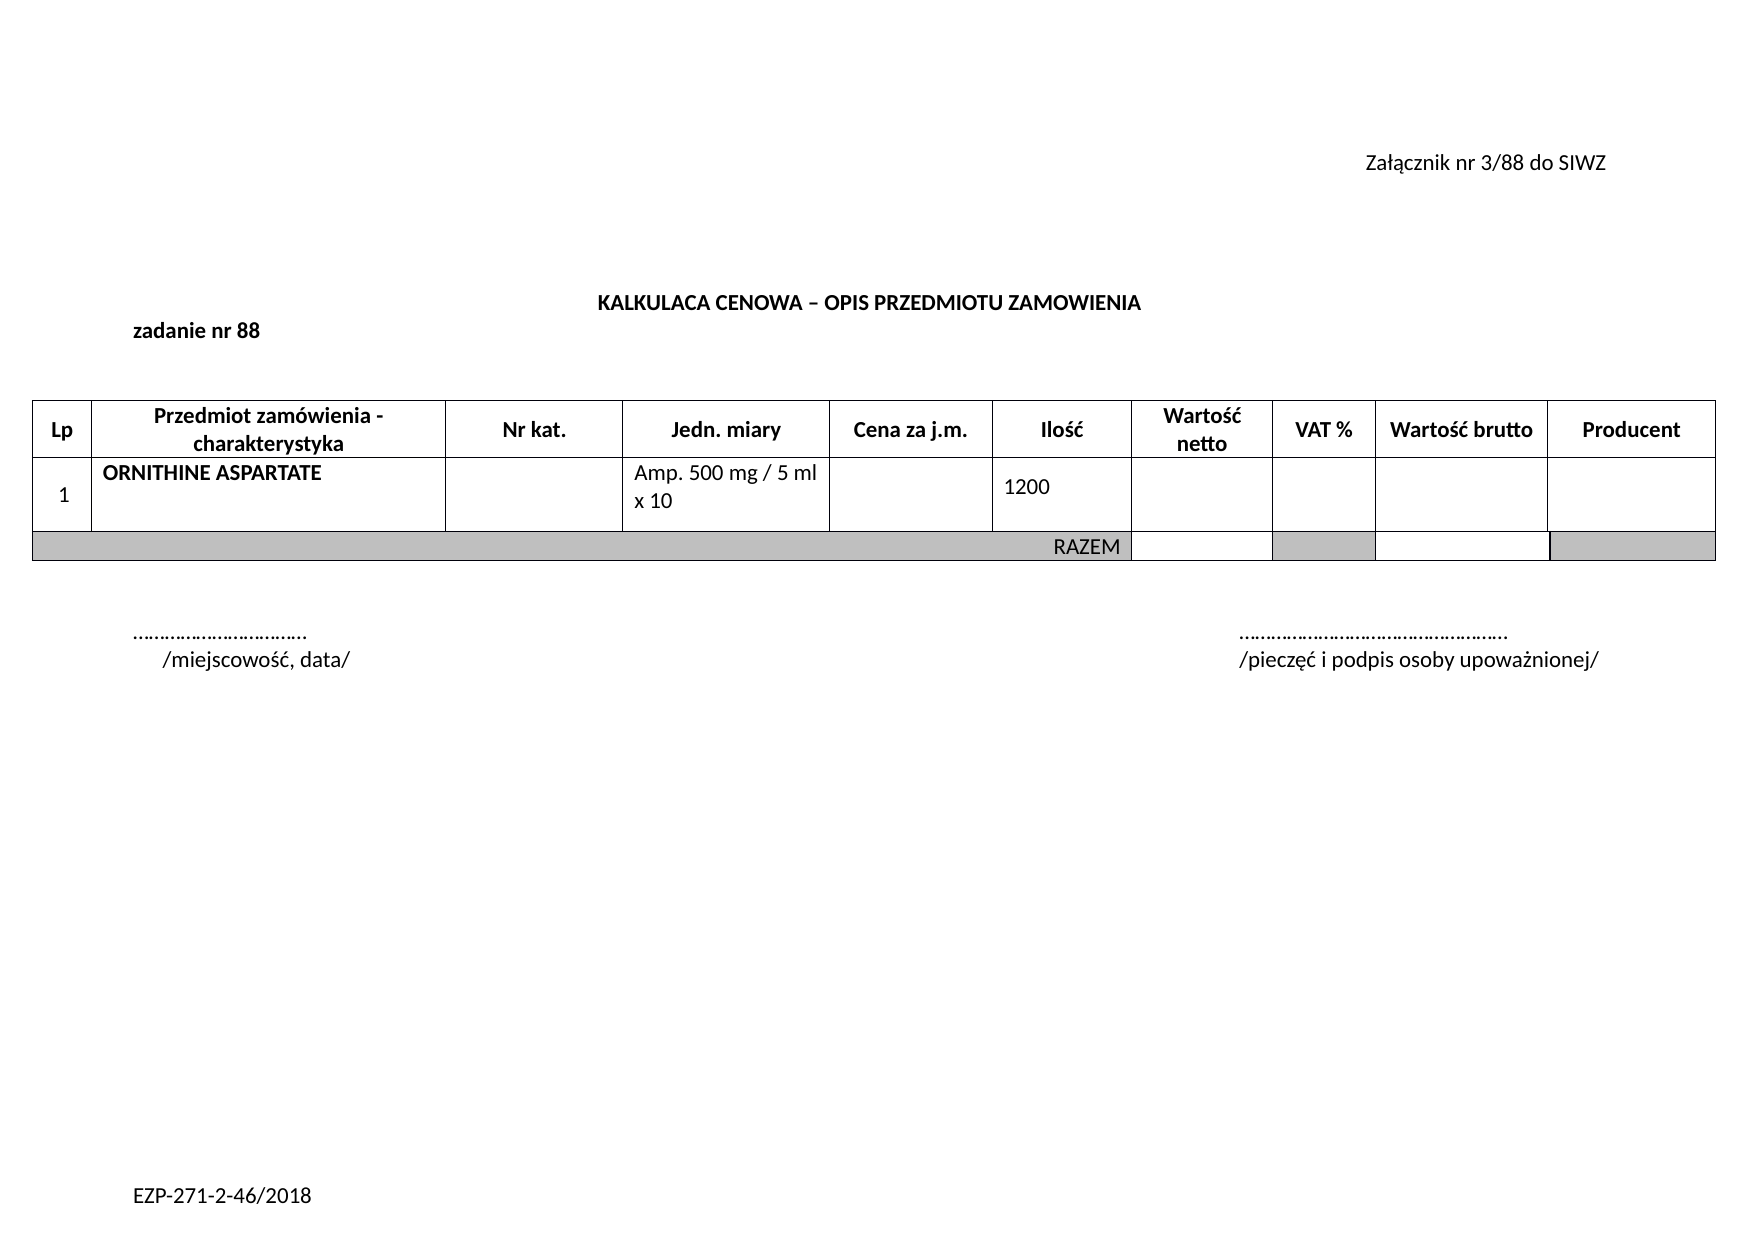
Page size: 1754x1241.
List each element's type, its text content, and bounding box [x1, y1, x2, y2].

table_header Lp [33, 401, 91, 457]
text KALKULACA CENOWA – OPIS PRZEDMIOTU ZAMOWIENIA [133, 288, 1606, 316]
table_header Wartość brutto [1376, 401, 1547, 457]
text Załącznik nr 3/88 do SIWZ [133, 148, 1606, 176]
table_header Jedn. miary [623, 401, 829, 457]
list zadanie nr 88 [133, 316, 1606, 344]
table_cell [1273, 532, 1375, 560]
text /miejscowość, data/ /pieczęć i podpis osoby upoważnionej/ [133, 645, 1606, 673]
table_cell RAZEM [33, 532, 1131, 560]
table_cell [446, 458, 622, 531]
text …………………………… …………………………………………… [133, 617, 1606, 645]
table_header VAT % [1273, 401, 1375, 457]
table_header Przedmiot zamówienia - charakterystyka [92, 401, 445, 457]
table_cell [1132, 532, 1272, 560]
table_cell ORNITHINE ASPARTATE [92, 458, 445, 531]
table_cell [1551, 532, 1715, 560]
table_header Nr kat. [446, 401, 622, 457]
table_header Wartość netto [1132, 401, 1272, 457]
table_header Cena za j.m. [830, 401, 992, 457]
table_cell [1548, 458, 1715, 531]
table_cell 1 [33, 458, 91, 531]
table_header Producent [1548, 401, 1715, 457]
table_cell [1132, 458, 1272, 531]
table_cell [830, 458, 992, 531]
table_cell [1376, 458, 1547, 531]
table_cell 1200 [993, 458, 1131, 531]
table_header Ilość [993, 401, 1131, 457]
table_cell [1376, 532, 1549, 560]
table_cell Amp. 500 mg / 5 ml x 10 [623, 458, 829, 531]
table_cell [1273, 458, 1375, 531]
